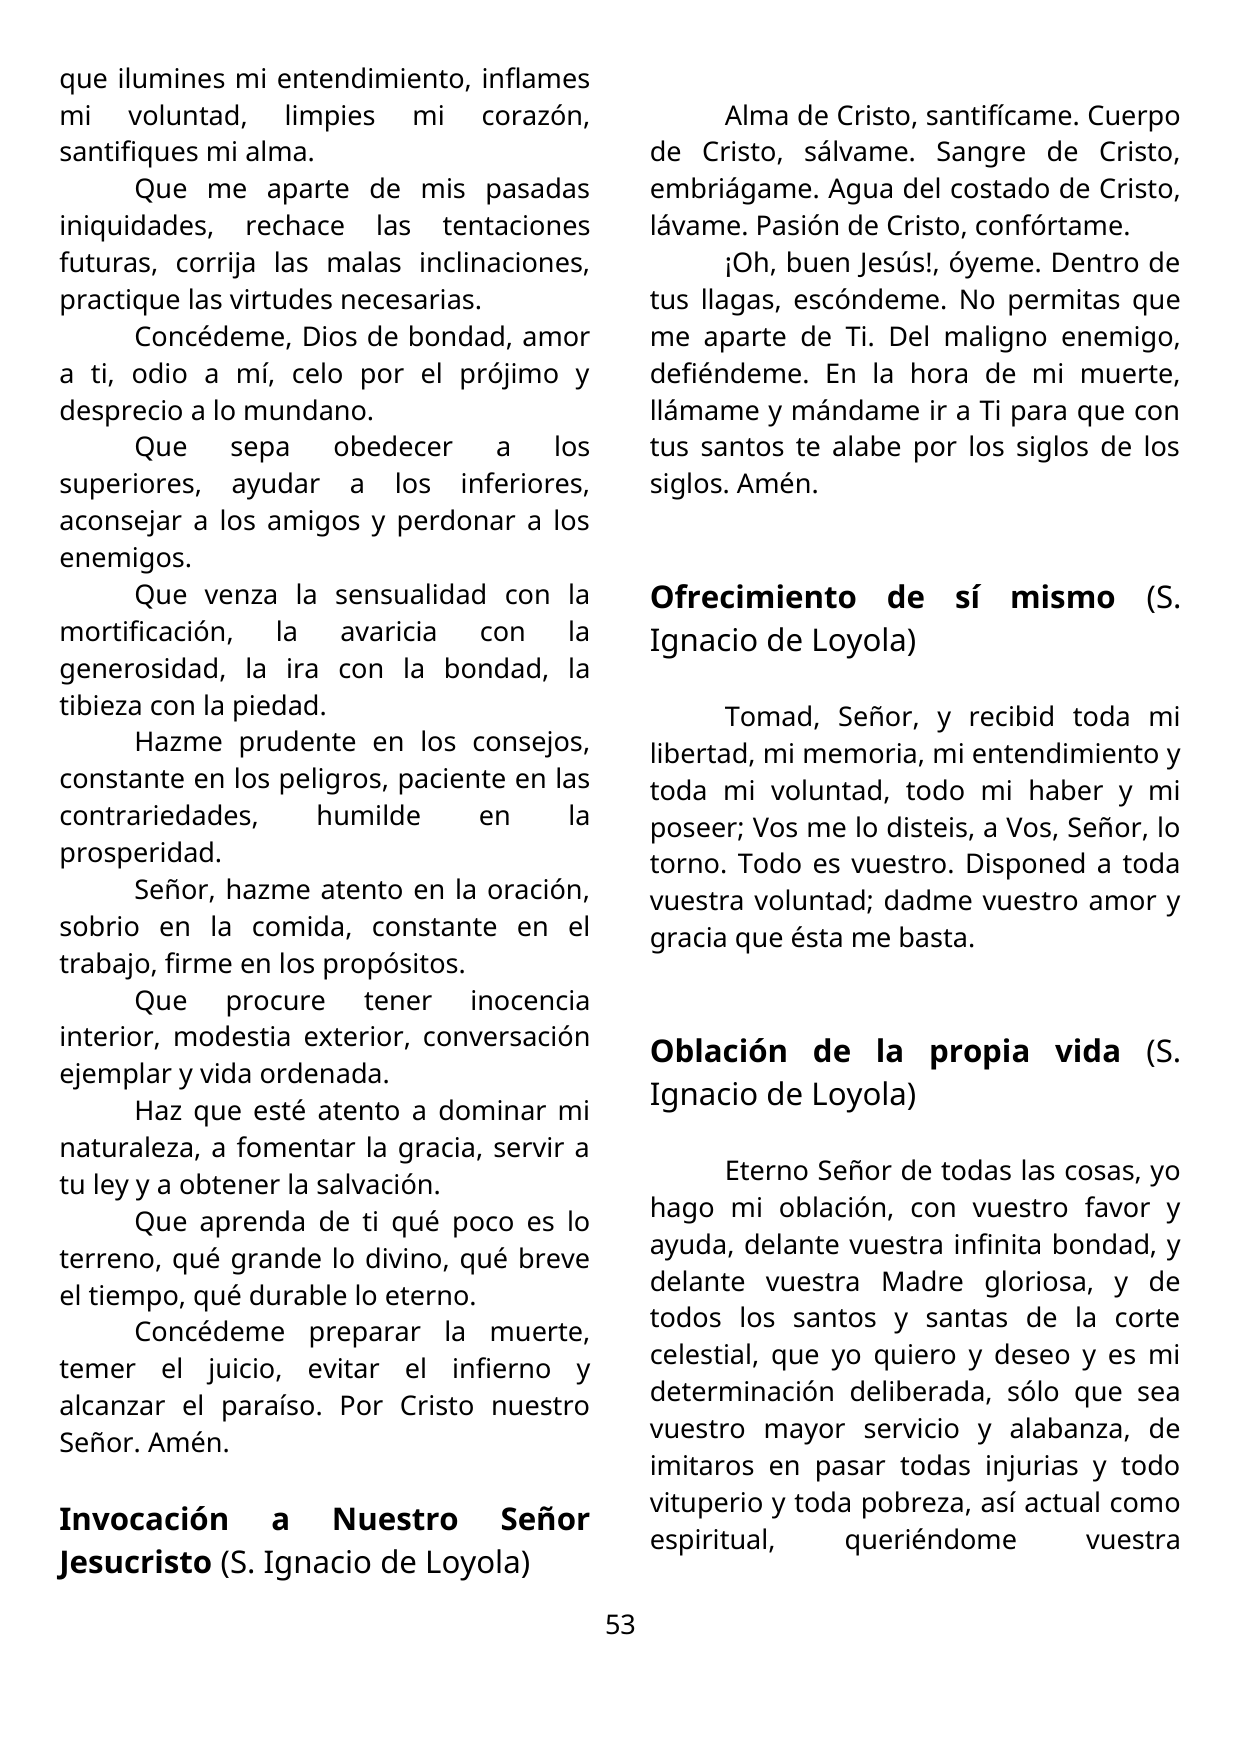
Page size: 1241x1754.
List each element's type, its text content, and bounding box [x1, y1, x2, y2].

subtitle Señor, hazme atento en la oración, sobrio en la comida, constante en el trabajo, firme en los propósitos. [59, 870, 591, 981]
subtitle Que sepa obedecer a los superiores, ayudar a los inferiores, aconsejar a los amigos y perdonar a los enemigos. [59, 428, 591, 575]
subtitle Alma de Cristo, santifícame. Cuerpo de Cristo, sálvame. Sangre de Cristo, embriágame. Agua del costado de Cristo, lávame. Pasión de Cristo, confórtame. [649, 96, 1181, 243]
subtitle Invocación a Nuestro Señor Jesucristo (S. Ignacio de Loyola) [59, 1497, 591, 1582]
subtitle ¡Oh, buen Jesús!, óyeme. Dentro de tus llagas, escóndeme. No permitas que me aparte de Ti. Del maligno enemigo, defiéndeme. En la hora de mi muerte, llámame y mándame ir a Ti para que con tus santos te alabe por los siglos de los siglos. Amén. [649, 243, 1181, 502]
subtitle Oblación de la propia vida (S. Ignacio de Loyola) [649, 1029, 1181, 1114]
subtitle Que me aparte de mis pasadas iniquidades, rechace las tentaciones futuras, corrija las malas inclinaciones, practique las virtudes necesarias. [59, 170, 591, 317]
subtitle Eterno Señor de todas las cosas, yo hago mi oblación, con vuestro favor y ayuda, delante vuestra infinita bondad, y delante vuestra Madre gloriosa, y de todos los santos y santas de la corte celestial, que yo quiero y deseo y es mi determinación deliberada, sólo que sea vuestro mayor servicio y alabanza, de imitaros en pasar todas injurias y todo vituperio y toda pobreza, así actual como espiritual, queriéndome vuestra [649, 1151, 1181, 1557]
subtitle Tomad, Señor, y recibid toda mi libertad, mi memoria, mi entendimiento y toda mi voluntad, todo mi haber y mi poseer; Vos me lo disteis, a Vos, Señor, lo torno. Todo es vuestro. Disponed a toda vuestra voluntad; dadme vuestro amor y gracia que ésta me basta. [649, 697, 1181, 956]
subtitle Que venza la sensualidad con la mortificación, la avaricia con la generosidad, la ira con la bondad, la tibieza con la piedad. [59, 575, 591, 723]
subtitle Que procure tener inocencia interior, modestia exterior, conversación ejemplar y vida ordenada. [59, 981, 591, 1092]
subtitle Concédeme, Dios de bondad, amor a ti, odio a mí, celo por el prójimo y desprecio a lo mundano. [59, 317, 591, 428]
subtitle Ofrecimiento de sí mismo (S. Ignacio de Loyola) [649, 575, 1181, 661]
subtitle Concédeme preparar la muerte, temer el juicio, evitar el infierno y alcanzar el paraíso. Por Cristo nuestro Señor. Amén. [59, 1313, 591, 1460]
subtitle Haz que esté atento a dominar mi naturaleza, a fomentar la gracia, servir a tu ley y a obtener la salvación. [59, 1092, 591, 1202]
subtitle que ilumines mi entendimiento, inflames mi voluntad, limpies mi corazón, santifiques mi alma. [59, 59, 591, 170]
subtitle Hazme prudente en los consejos, constante en los peligros, paciente en las contrariedades, humilde en la prosperidad. [59, 723, 591, 870]
subtitle Que aprenda de ti qué poco es lo terreno, qué grande lo divino, qué breve el tiempo, qué durable lo eterno. [59, 1202, 591, 1313]
